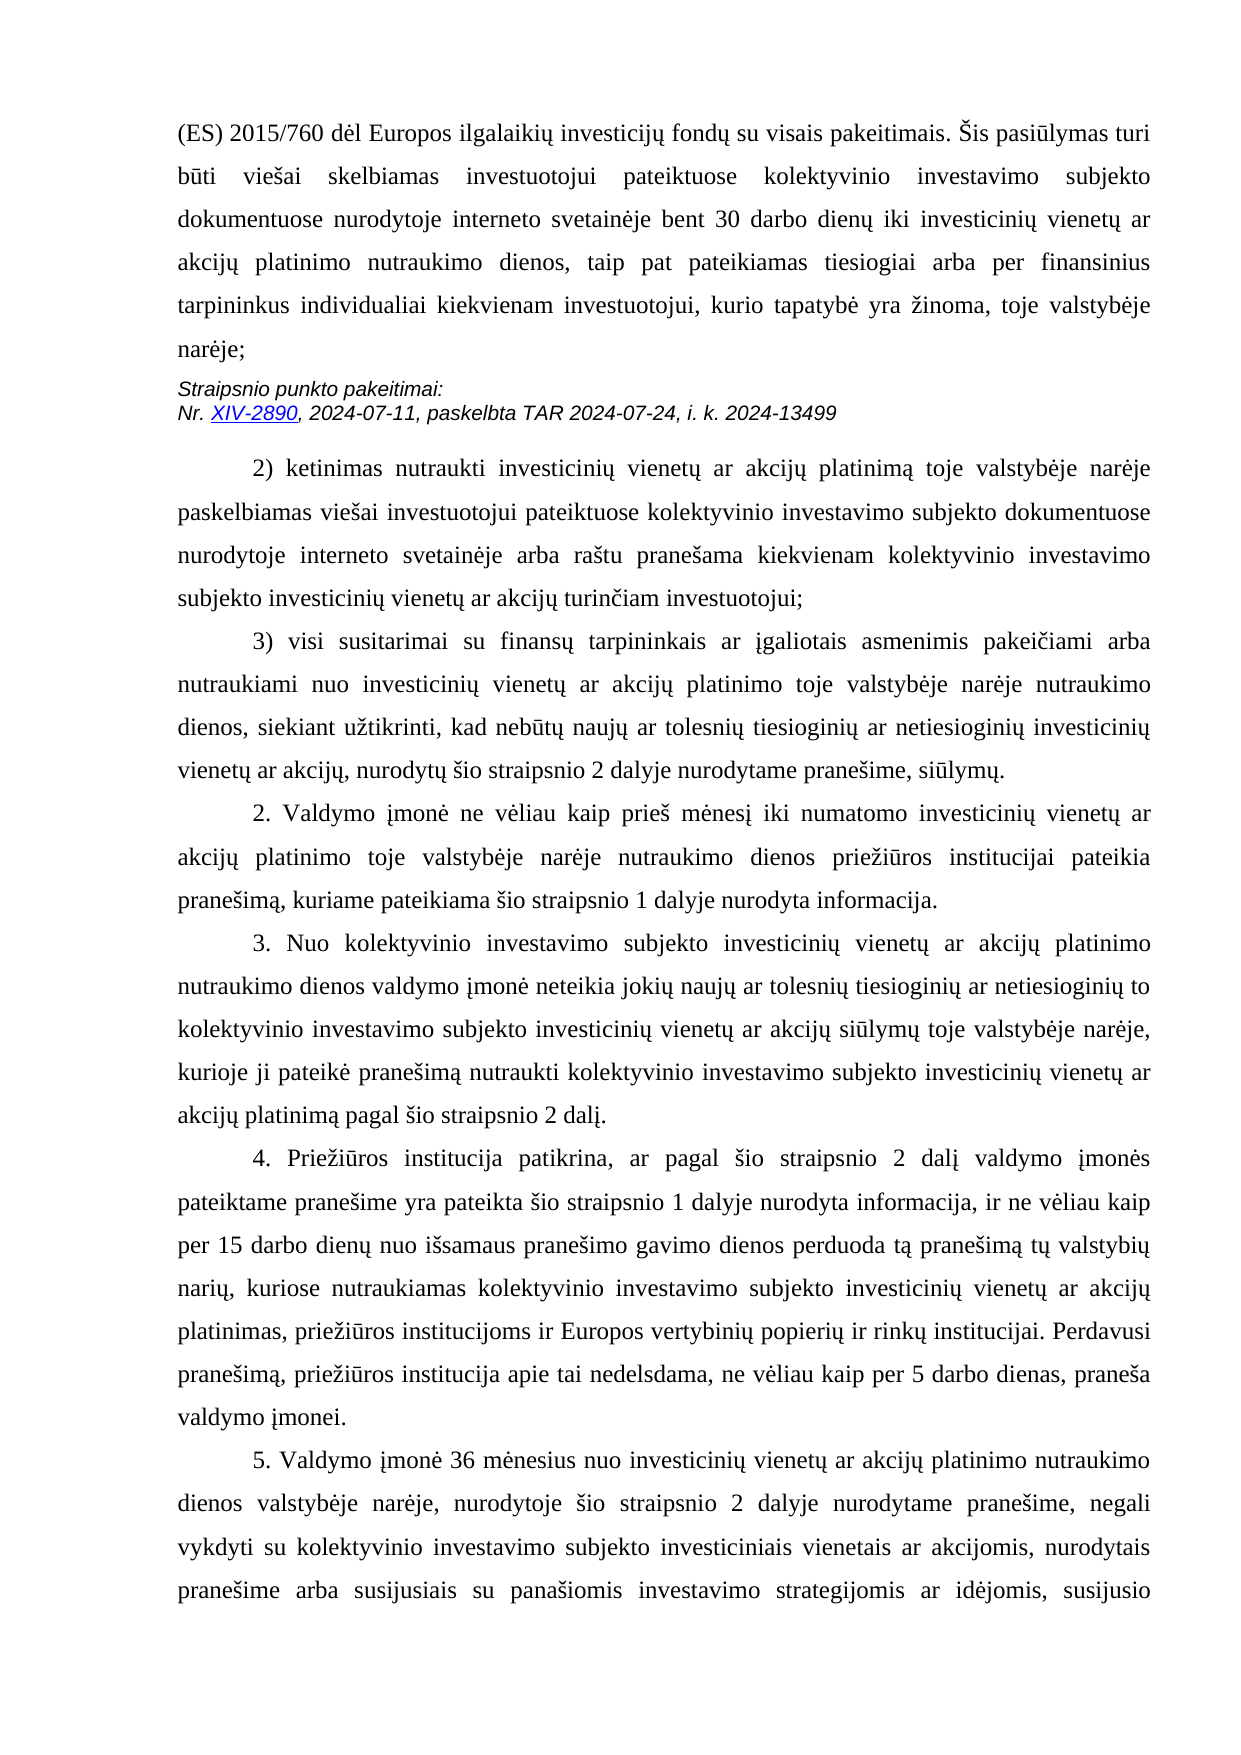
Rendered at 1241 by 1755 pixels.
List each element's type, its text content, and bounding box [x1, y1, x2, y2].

text 5. Valdymo įmonė 36 mėnesius nuo investicinių vienetų ar akcijų platinimo nutraukimo dienos valstybėje narėje, nurodytoje šio straipsnio 2 dalyje nurodytame pranešime, negali vykdyti su kolektyvinio investavimo subjekto investiciniais vienetais ar akcijomis, nurodytais pranešime arba susijusiais su panašiomis investavimo strategijomis ar idėjomis, susijusio [177, 1445, 1152, 1603]
text Nr. XIV-2890, 2024-07-11, paskelbta TAR 2024-07-24, i. k. 2024-13499 [177, 401, 1152, 425]
text 4. Priežiūros institucija patikrina, ar pagal šio straipsnio 2 dalį valdymo įmonės pateiktame pranešime yra pateikta šio straipsnio 1 dalyje nurodyta informacija, ir ne vėliau kaip per 15 darbo dienų nuo išsamaus pranešimo gavimo dienos perduoda tą pranešimą tų valstybių narių, kuriose nutraukiamas kolektyvinio investavimo subjekto investicinių vienetų ar akcijų platinimas, priežiūros institucijoms ir Europos vertybinių popierių ir rinkų institucijai. Perdavusi pranešimą, priežiūros institucija apie tai nedelsdama, ne vėliau kaip per 5 darbo dienas, praneša valdymo įmonei. [177, 1143, 1152, 1431]
text 2) ketinimas nutraukti investicinių vienetų ar akcijų platinimą toje valstybėje narėje paskelbiamas viešai investuotojui pateiktuose kolektyvinio investavimo subjekto dokumentuose nurodytoje interneto svetainėje arba raštu pranešama kiekvienam kolektyvinio investavimo subjekto investicinių vienetų ar akcijų turinčiam investuotojui; [177, 453, 1152, 612]
text (ES) 2015/760 dėl Europos ilgalaikių investicijų fondų su visais pakeitimais. Šis pasiūlymas turi būti viešai skelbiamas investuotojui pateiktuose kolektyvinio investavimo subjekto dokumentuose nurodytoje interneto svetainėje bent 30 darbo dienų iki investicinių vienetų ar akcijų platinimo nutraukimo dienos, taip pat pateikiamas tiesiogiai arba per finansinius tarpininkus individualiai kiekvienam investuotojui, kurio tapatybė yra žinoma, toje valstybėje narėje; [177, 118, 1152, 362]
text 3) visi susitarimai su finansų tarpininkais ar įgaliotais asmenimis pakeičiami arba nutraukiami nuo investicinių vienetų ar akcijų platinimo toje valstybėje narėje nutraukimo dienos, siekiant užtikrinti, kad nebūtų naujų ar tolesnių tiesioginių ar netiesioginių investicinių vienetų ar akcijų, nurodytų šio straipsnio 2 dalyje nurodytame pranešime, siūlymų. [177, 626, 1152, 784]
text 2. Valdymo įmonė ne vėliau kaip prieš mėnesį iki numatomo investicinių vienetų ar akcijų platinimo toje valstybėje narėje nutraukimo dienos priežiūros institucijai pateikia pranešimą, kuriame pateikiama šio straipsnio 1 dalyje nurodyta informacija. [177, 798, 1152, 913]
text 3. Nuo kolektyvinio investavimo subjekto investicinių vienetų ar akcijų platinimo nutraukimo dienos valdymo įmonė neteikia jokių naujų ar tolesnių tiesioginių ar netiesioginių to kolektyvinio investavimo subjekto investicinių vienetų ar akcijų siūlymų toje valstybėje narėje, kurioje ji pateikė pranešimą nutraukti kolektyvinio investavimo subjekto investicinių vienetų ar akcijų platinimą pagal šio straipsnio 2 dalį. [177, 928, 1152, 1129]
text Straipsnio punkto pakeitimai: [177, 377, 1152, 401]
